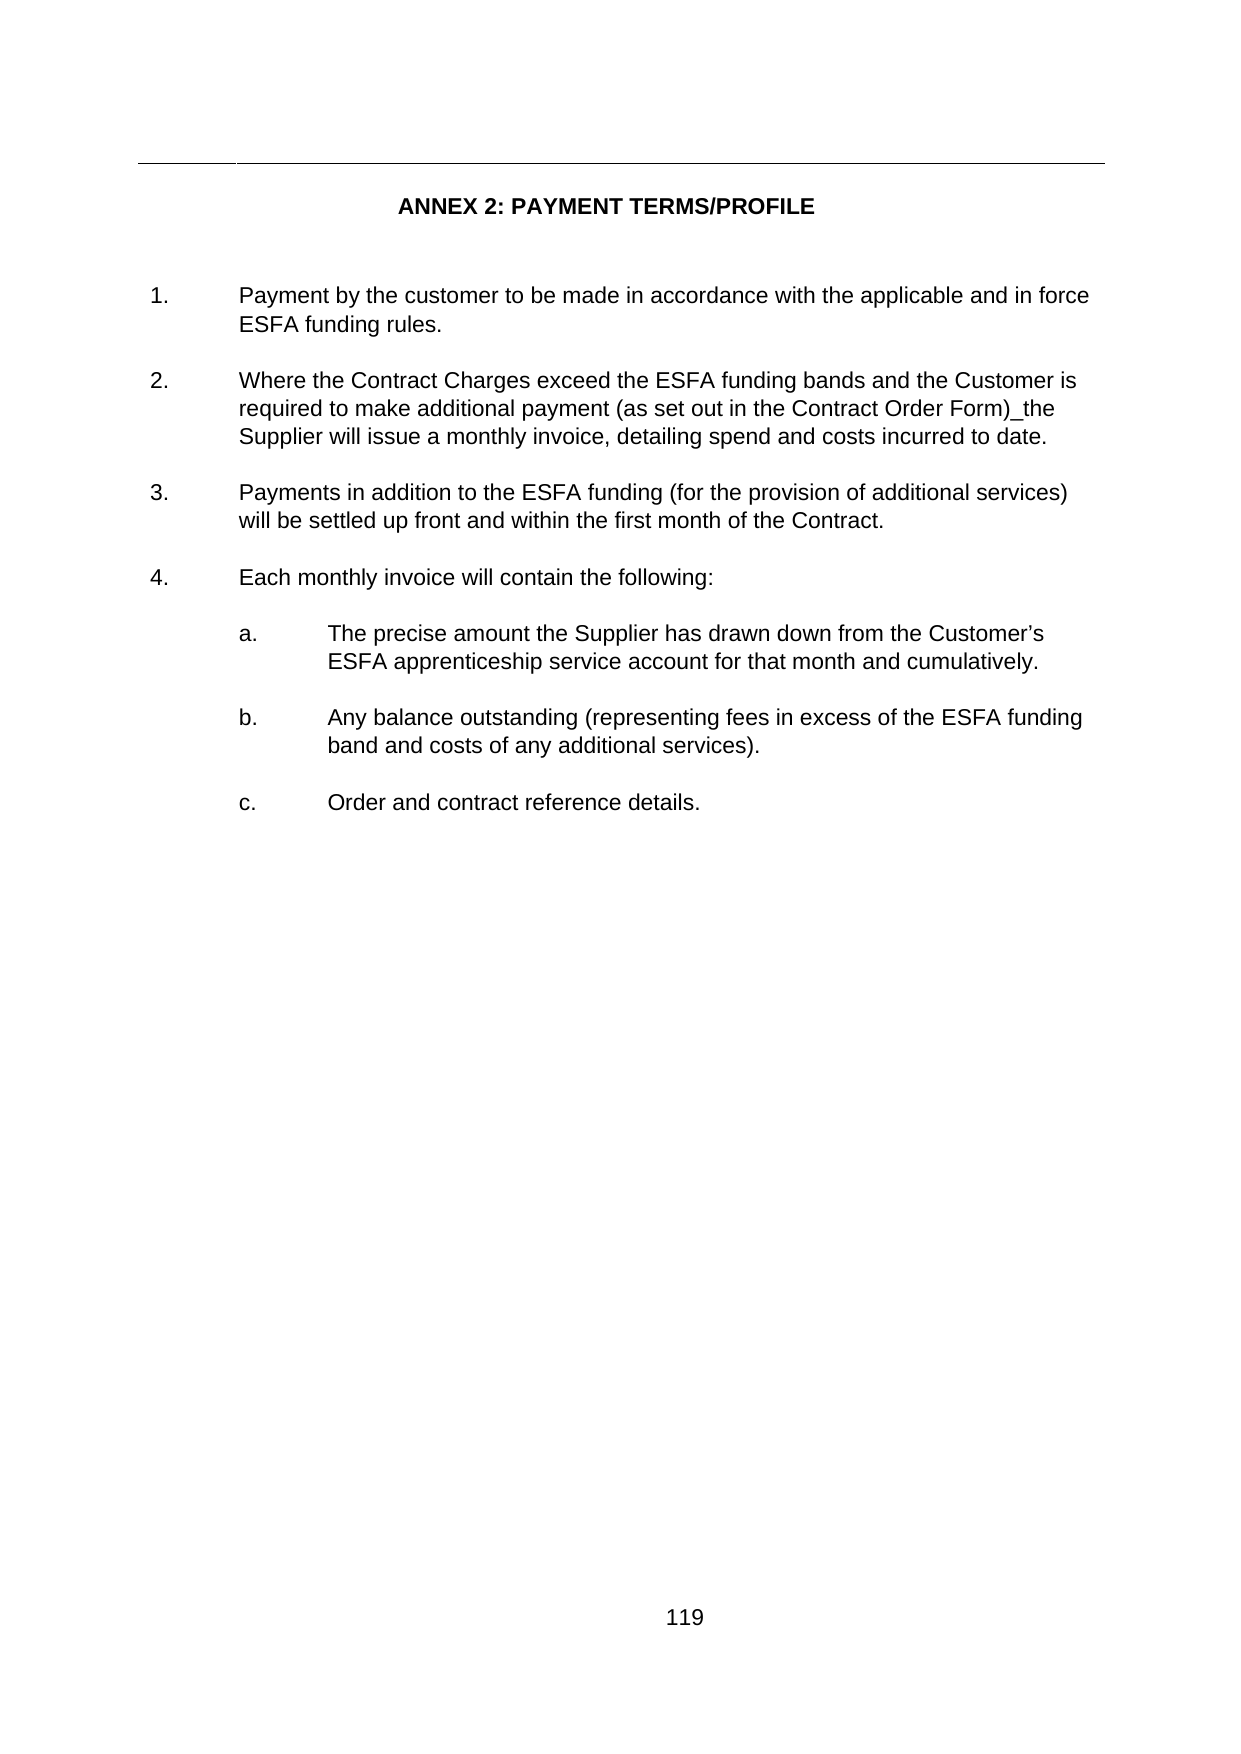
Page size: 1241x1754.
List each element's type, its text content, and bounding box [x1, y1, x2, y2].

list Payments in addition to the ESFA funding (for the provision of additional services) will be settled up front and within the first month of the Contract. [150, 479, 1090, 534]
subtitle ANNEX 2: PAYMENT TERMS/PROFILE [151, 193, 822, 219]
list Order and contract reference details. [239, 789, 1090, 815]
list Any balance outstanding (representing fees in excess of the ESFA funding band and costs of any additional services). [239, 704, 1090, 759]
list Where the Contract Charges exceed the ESFA funding bands and the Customer is required to make additional payment (as set out in the Contract Order Form)_the Supplier will issue a monthly invoice, detailing spend and costs incurred to date. [150, 367, 1090, 449]
list Each monthly invoice will contain the following: [150, 564, 1090, 590]
list Payment by the customer to be made in accordance with the applicable and in force ESFA funding rules. [150, 282, 1090, 337]
list The precise amount the Supplier has drawn down from the Customer’s ESFA apprenticeship service account for that month and cumulatively. [239, 620, 1090, 674]
